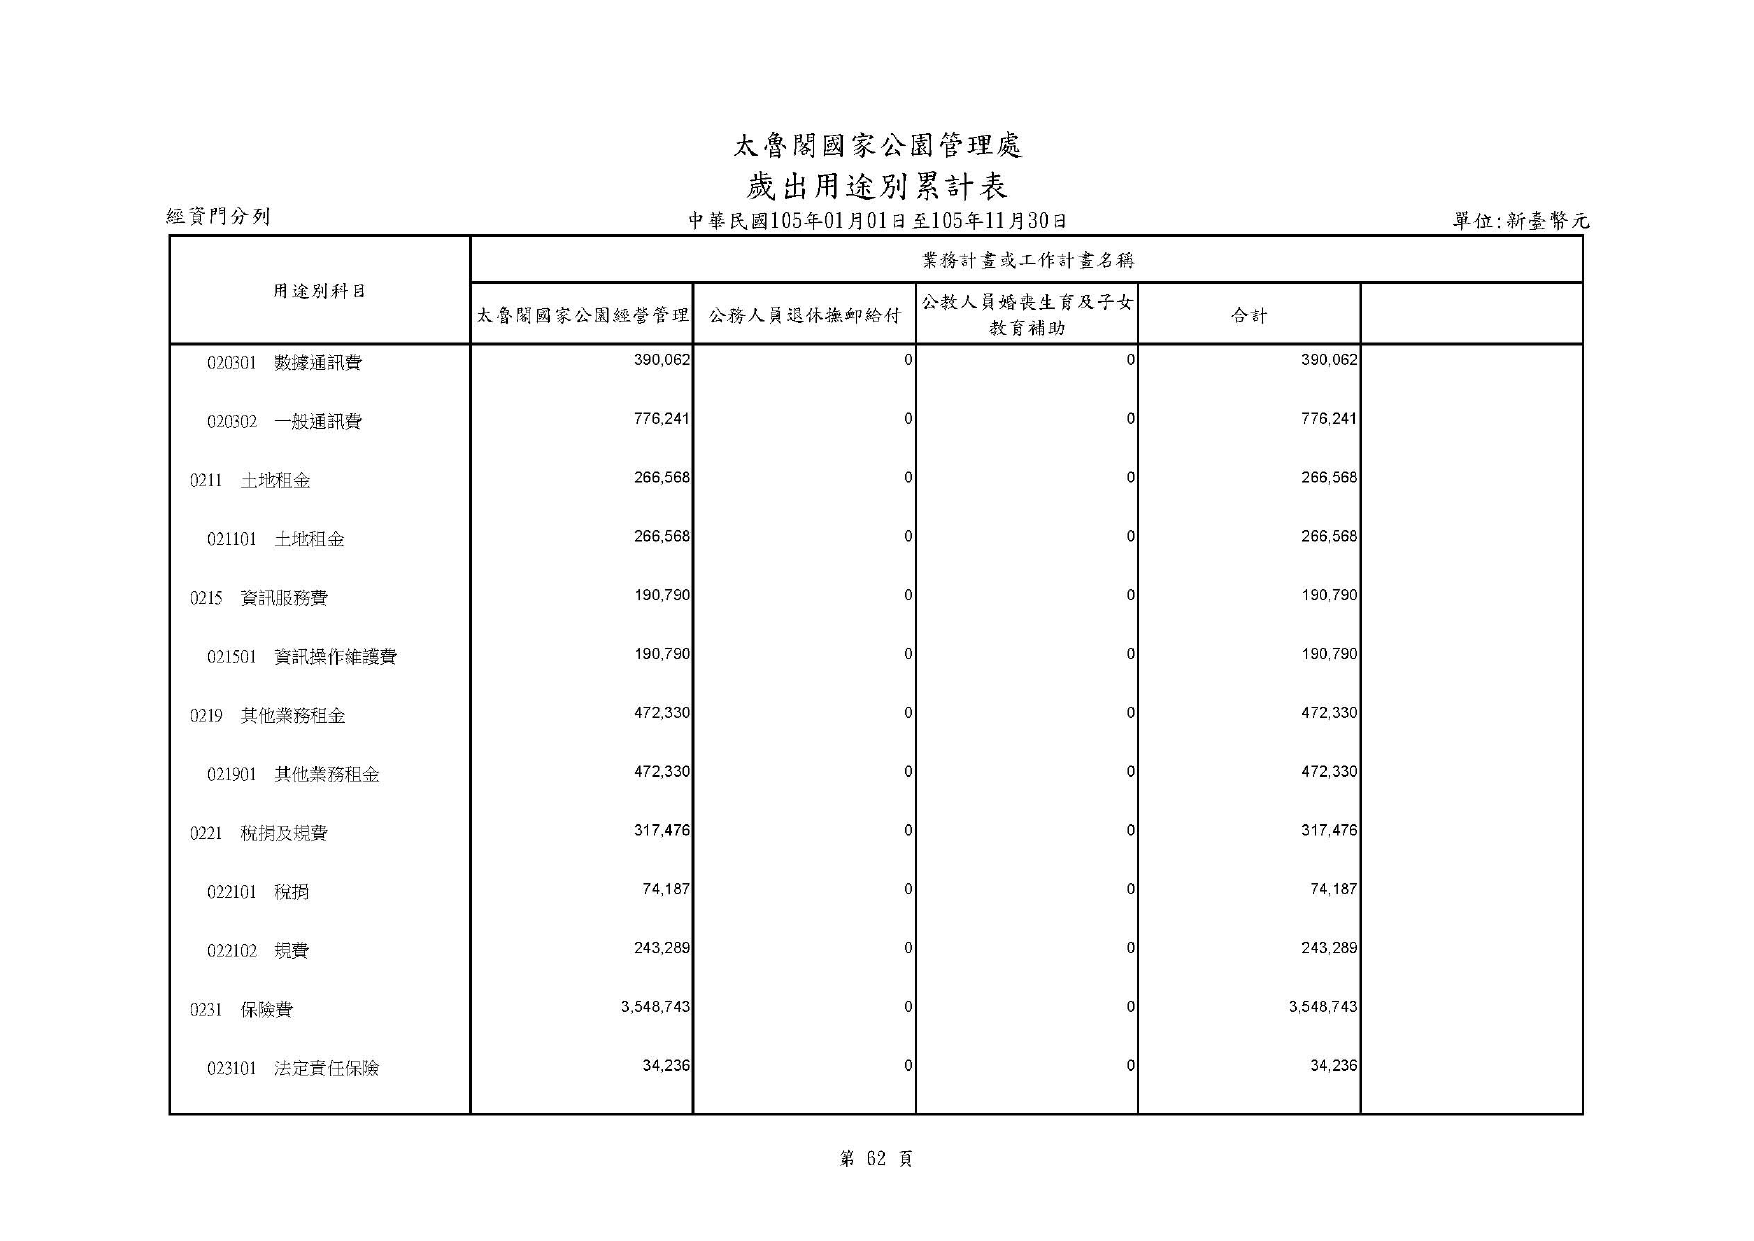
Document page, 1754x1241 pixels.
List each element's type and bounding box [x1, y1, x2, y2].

picture [59, 59, 1695, 1216]
